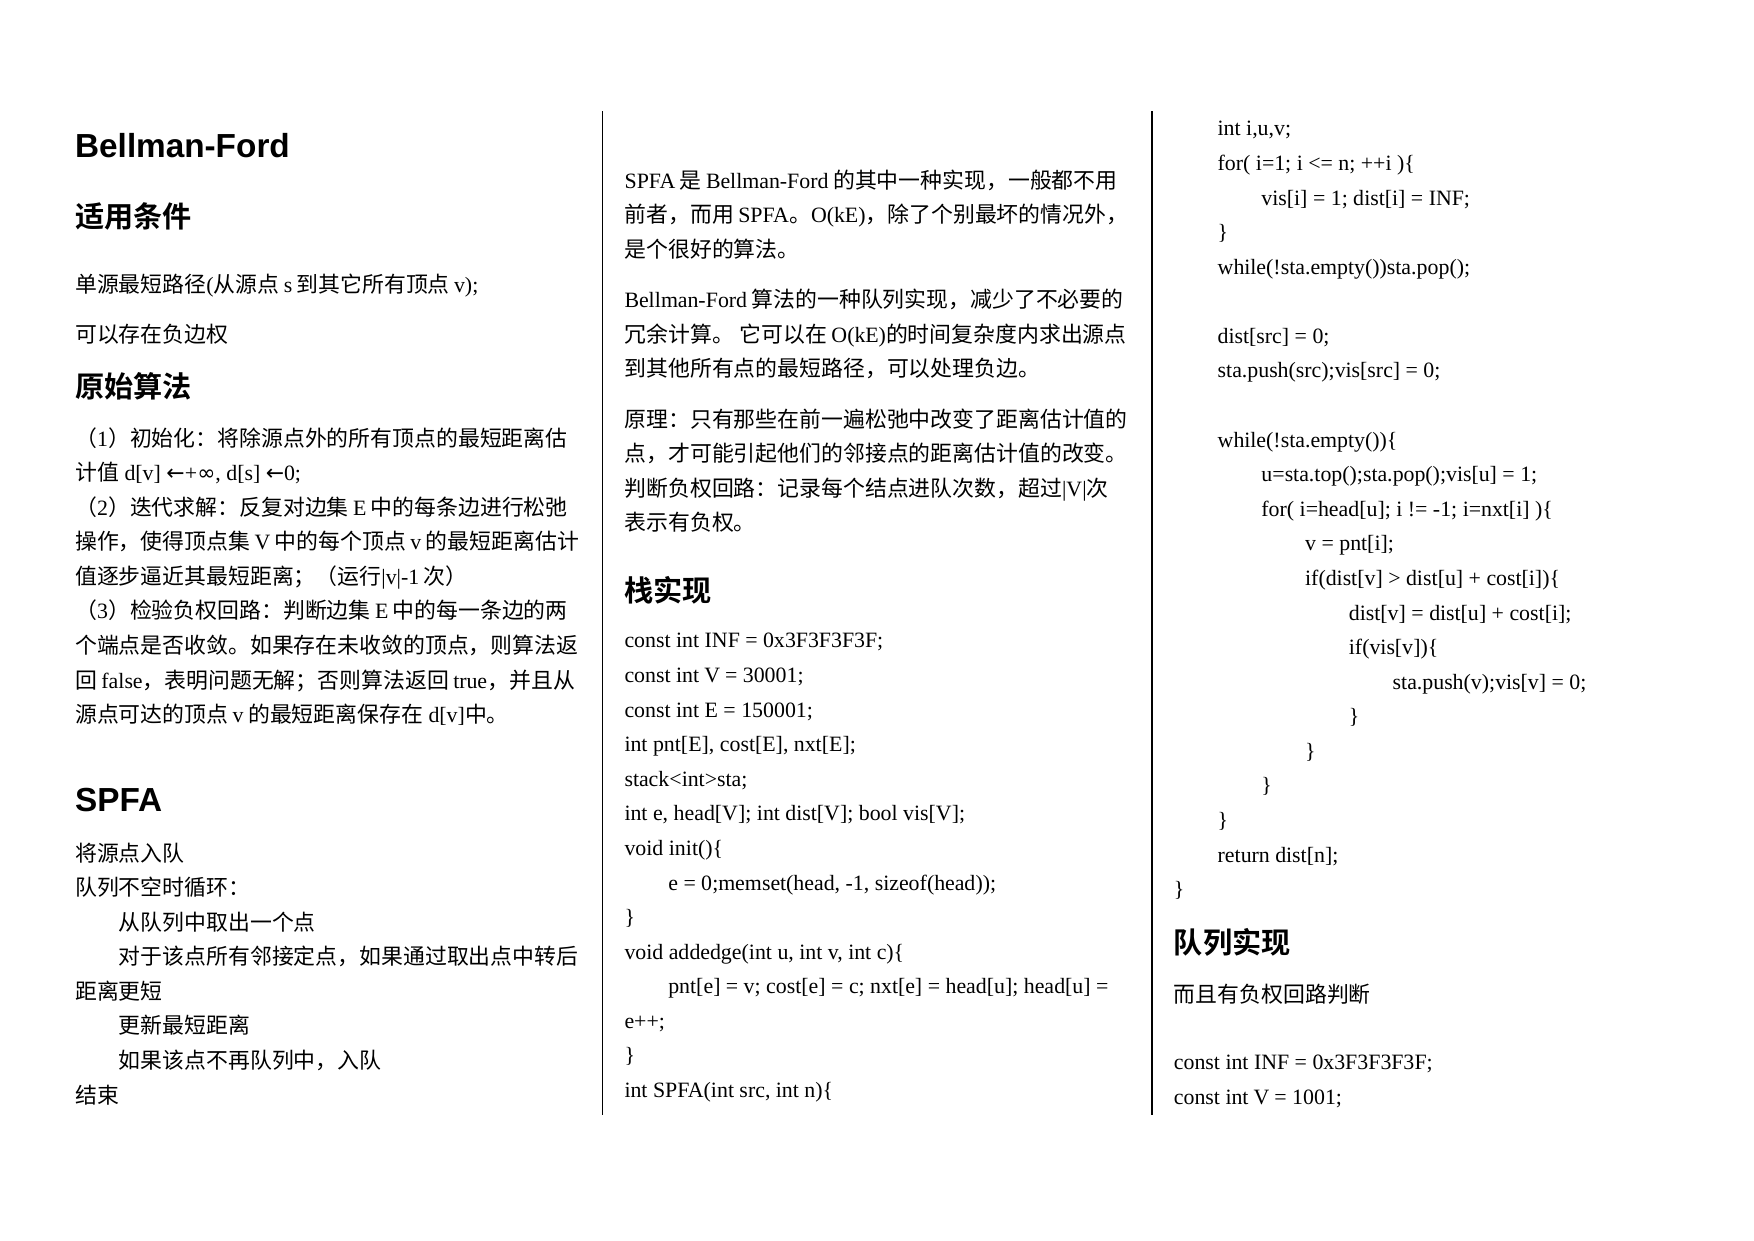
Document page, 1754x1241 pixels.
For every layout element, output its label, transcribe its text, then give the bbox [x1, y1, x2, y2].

subtitle 队列实现 [1174, 907, 1679, 976]
text 可以存在负边权 [75, 315, 580, 350]
text const int INF = 0x3F3F3F3F; [1174, 1045, 1679, 1079]
text } [1174, 803, 1679, 837]
text 从队列中取出一个点 [75, 903, 580, 938]
text 原理：只有那些在前一遍松弛中改变了距离估计值的点，才可能引起他们的邻接点的距离估计值的改变。判断负权回路：记录每个结点进队次数，超过|V|次表示有负权。 [624, 400, 1129, 538]
text （3）检验负权回路：判断边集E中的每一条边的两个端点是否收敛。如果存在未收敛的顶点，则算法返回false，表明问题无解；否则算法返回true，并且从源点可达的顶点v的最短距离保存在 d[v]中。 [75, 592, 580, 730]
text e = 0;memset(head, -1, sizeof(head)); [624, 865, 1129, 900]
text void addedge(int u, int v, int c){ [624, 934, 1129, 969]
text for( i=head[u]; i != -1; i=nxt[i] ){ [1174, 492, 1679, 526]
text const int INF = 0x3F3F3F3F; [624, 623, 1129, 658]
text return dist[n]; [1174, 837, 1679, 872]
text 对于该点所有邻接定点，如果通过取出点中转后距离更短 [75, 938, 580, 1007]
text vis[i] = 1; dist[i] = INF; [1174, 180, 1679, 215]
text for( i=1; i <= n; ++i ){ [1174, 146, 1679, 180]
subtitle 栈实现 [624, 554, 1129, 623]
text if(vis[v]){ [1174, 630, 1679, 664]
text } [624, 1038, 1129, 1073]
text } [1174, 699, 1679, 734]
text （2）迭代求解：反复对边集E中的每条边进行松弛操作，使得顶点集V中的每个顶点v的最短距离估计值逐步逼近其最短距离；（运行|v|-1次） [75, 488, 580, 592]
text } [1174, 768, 1679, 803]
text } [1174, 215, 1679, 249]
text dist[v] = dist[u] + cost[i]; [1174, 595, 1679, 630]
text 而且有负权回路判断 [1174, 976, 1679, 1010]
text int i,u,v; [1174, 111, 1679, 146]
text sta.push(v);vis[v] = 0; [1174, 664, 1679, 699]
text stack<int>sta; [624, 762, 1129, 796]
subtitle Bellman-Ford [75, 111, 580, 180]
text 队列不空时循环： [75, 869, 580, 903]
text 结束 [75, 1076, 580, 1111]
text 更新最短距离 [75, 1007, 580, 1042]
text （1）初始化：将除源点外的所有顶点的最短距离估计值 d[v] ←+∞, d[s] ←0; [75, 419, 580, 488]
subtitle SPFA [75, 765, 580, 834]
text int pnt[E], cost[E], nxt[E]; [624, 727, 1129, 762]
text int e, head[V]; int dist[V]; bool vis[V]; [624, 796, 1129, 831]
text while(!sta.empty())sta.pop(); [1174, 249, 1679, 284]
text u=sta.top();sta.pop();vis[u] = 1; [1174, 457, 1679, 492]
text pnt[e] = v; cost[e] = c; nxt[e] = head[u]; head[u] = e++; [624, 969, 1129, 1038]
text } [1174, 872, 1679, 907]
text 如果该点不再队列中，入队 [75, 1042, 580, 1076]
text void init(){ [624, 831, 1129, 865]
text 将源点入队 [75, 834, 580, 869]
text const int V = 1001; [1174, 1079, 1679, 1114]
text int SPFA(int src, int n){ [624, 1073, 1129, 1107]
subtitle 原始算法 [75, 350, 580, 419]
text 单源最短路径(从源点s到其它所有顶点v); [75, 265, 580, 300]
text Bellman-Ford算法的一种队列实现，减少了不必要的冗余计算。 它可以在O(kE)的时间复杂度内求出源点到其他所有点的最短路径，可以处理负边。 [624, 281, 1129, 384]
subtitle 适用条件 [75, 180, 580, 249]
text const int V = 30001; [624, 658, 1129, 692]
text dist[src] = 0; [1174, 319, 1679, 353]
text } [1174, 734, 1679, 768]
text const int E = 150001; [624, 692, 1129, 727]
text sta.push(src);vis[src] = 0; [1174, 353, 1679, 388]
text while(!sta.empty()){ [1174, 422, 1679, 457]
text } [624, 900, 1129, 934]
text SPFA是Bellman-Ford的其中一种实现，一般都不用前者，而用SPFA。O(kE)，除了个别最坏的情况外，是个很好的算法。 [624, 161, 1129, 265]
text v = pnt[i]; [1174, 526, 1679, 561]
text if(dist[v] > dist[u] + cost[i]){ [1174, 561, 1679, 595]
